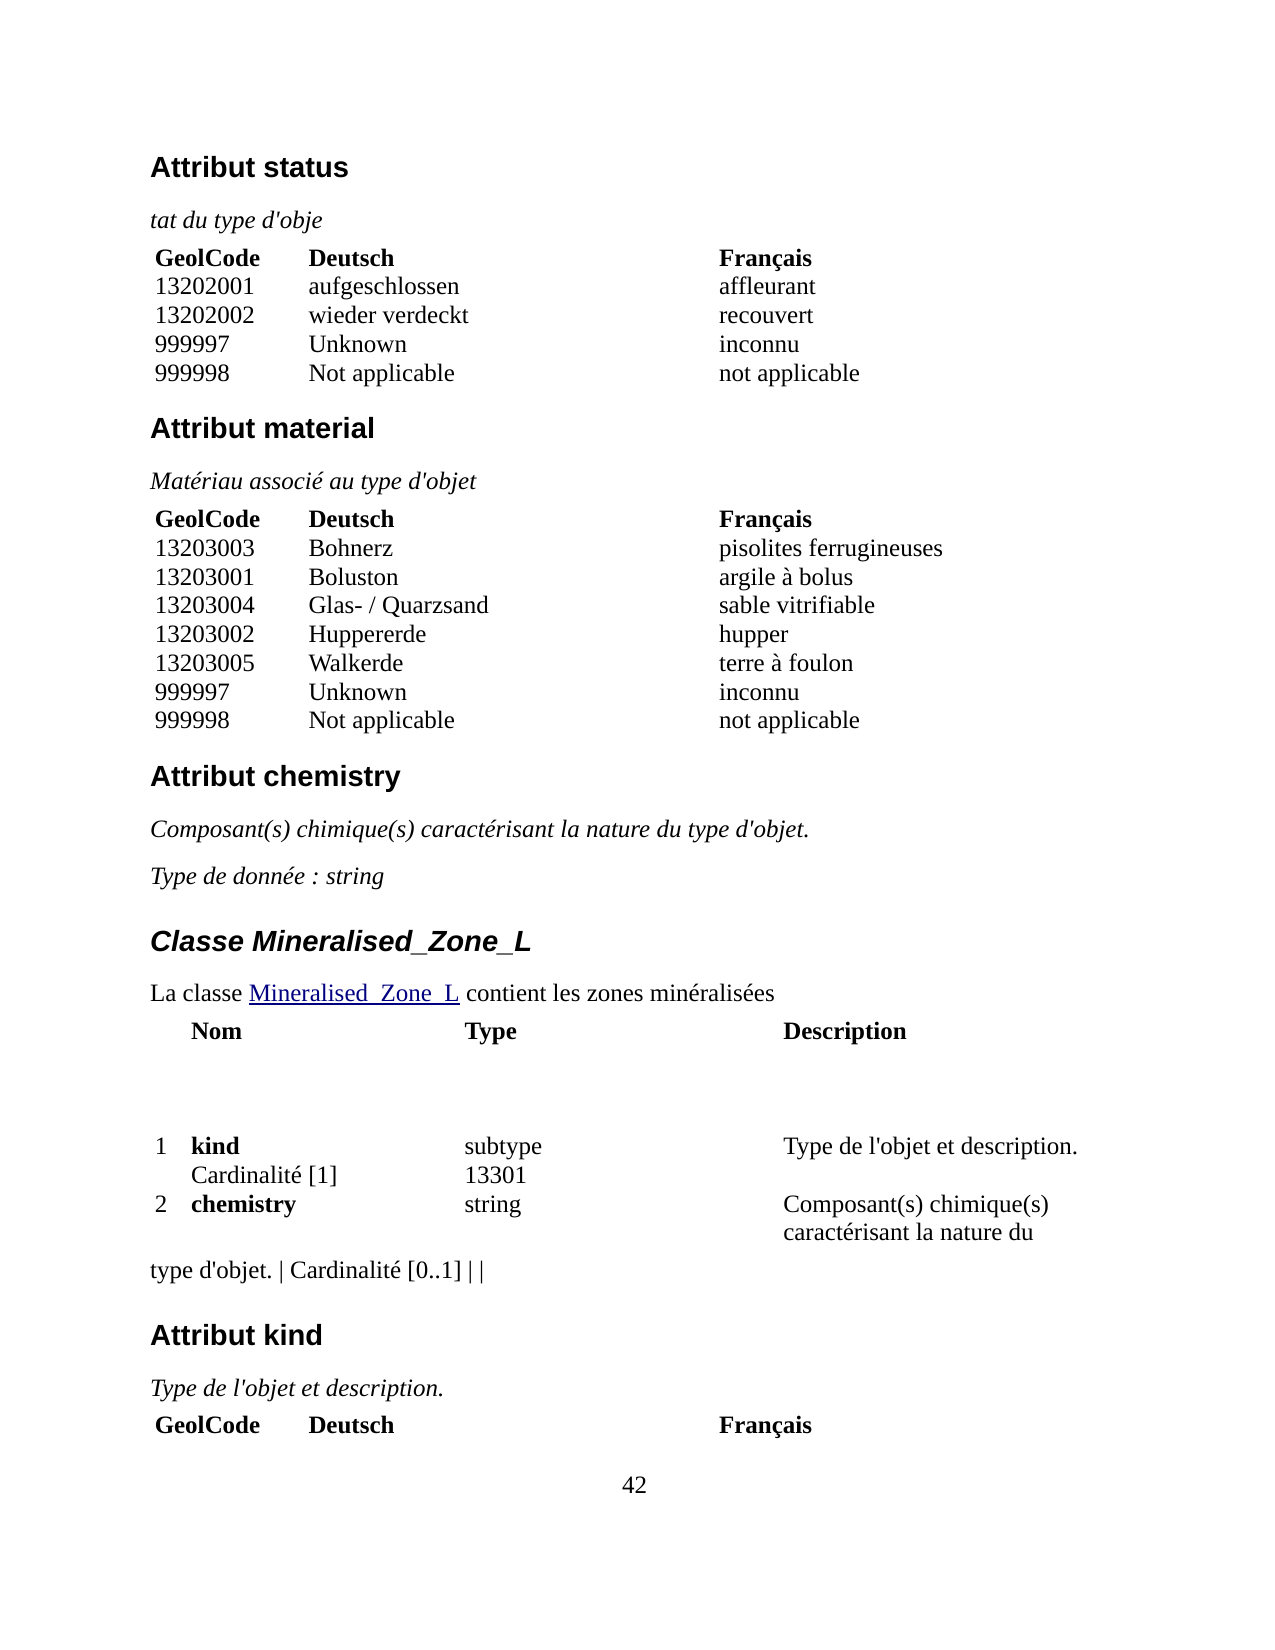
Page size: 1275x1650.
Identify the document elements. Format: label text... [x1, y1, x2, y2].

table_cell kind [186, 1131, 460, 1160]
subtitle Attribut material [150, 411, 1125, 445]
table_header GeolCode [150, 243, 304, 271]
table_cell 13202002 [150, 300, 304, 329]
table_cell 13203005 [150, 648, 304, 677]
table_cell Composant(s) chimique(s) caractérisant la nature du [779, 1189, 1125, 1246]
table_header GeolCode [150, 1411, 304, 1439]
table_header Deutsch [304, 1411, 714, 1439]
table_cell sable vitrifiable [714, 590, 1125, 619]
table_cell Huppererde [304, 619, 714, 648]
table_cell aufgeschlossen [304, 271, 714, 300]
table_header Deutsch [304, 504, 714, 533]
table_header Nom [186, 1016, 460, 1131]
table_cell Unknown [304, 677, 714, 705]
table_cell subtype [460, 1131, 779, 1160]
table_cell wieder verdeckt [304, 300, 714, 329]
table_cell 13202001 [150, 271, 304, 300]
table_header GeolCode [150, 504, 304, 533]
table_header Deutsch [304, 243, 714, 271]
table_cell 13203002 [150, 619, 304, 648]
table_cell affleurant [714, 271, 1125, 300]
table_header Français [714, 243, 1125, 271]
table_cell chemistry [186, 1189, 460, 1246]
table_cell hupper [714, 619, 1125, 648]
table_cell Cardinalité [1] [186, 1160, 460, 1189]
table_cell argile à bolus [714, 562, 1125, 590]
text Type de donnée : string [150, 861, 1125, 889]
table_cell 13203004 [150, 590, 304, 619]
table_cell pisolites ferrugineuses [714, 533, 1125, 562]
table_cell inconnu [714, 677, 1125, 705]
table_cell Unknown [304, 329, 714, 358]
table_header Type [460, 1016, 779, 1131]
table_cell 999998 [150, 705, 304, 734]
table_cell Not applicable [304, 705, 714, 734]
table_cell 13203003 [150, 533, 304, 562]
table_cell 999997 [150, 677, 304, 705]
table_header Français [714, 504, 1125, 533]
table_cell Glas- / Quarzsand [304, 590, 714, 619]
table_cell 13203001 [150, 562, 304, 590]
subtitle Attribut kind [150, 1318, 1125, 1351]
table_cell Bohnerz [304, 533, 714, 562]
table_header [150, 1016, 186, 1131]
table_cell 13301 [460, 1160, 779, 1189]
table_cell [150, 1160, 186, 1189]
text Matériau associé au type d'objet [150, 466, 1125, 495]
subtitle Classe Mineralised_Zone_L [150, 923, 1125, 957]
table_cell 1 [150, 1131, 186, 1160]
table_cell Walkerde [304, 648, 714, 677]
table_cell terre à foulon [714, 648, 1125, 677]
table_cell Boluston [304, 562, 714, 590]
table_header Français [714, 1411, 1125, 1439]
subtitle Attribut status [150, 150, 1125, 183]
table_cell Not applicable [304, 358, 714, 386]
table_cell [779, 1160, 1125, 1189]
table_cell not applicable [714, 358, 1125, 386]
text type d'objet. | Cardinalité [0..1] | | [150, 1255, 1125, 1284]
table_header Description [779, 1016, 1125, 1131]
subtitle Attribut chemistry [150, 759, 1125, 793]
text Composant(s) chimique(s) caractérisant la nature du type d'objet. [150, 814, 1125, 843]
text La classe Mineralised_Zone_L contient les zones minéralisées [150, 978, 1125, 1007]
text Type de l'objet et description. [150, 1373, 1125, 1402]
table_cell 999997 [150, 329, 304, 358]
table_cell not applicable [714, 705, 1125, 734]
table_cell recouvert [714, 300, 1125, 329]
table_cell 2 [150, 1189, 186, 1246]
table_cell inconnu [714, 329, 1125, 358]
table_cell Type de l'objet et description. [779, 1131, 1125, 1160]
table_cell string [460, 1189, 779, 1246]
text tat du type d'obje [150, 205, 1125, 234]
table_cell 999998 [150, 358, 304, 386]
